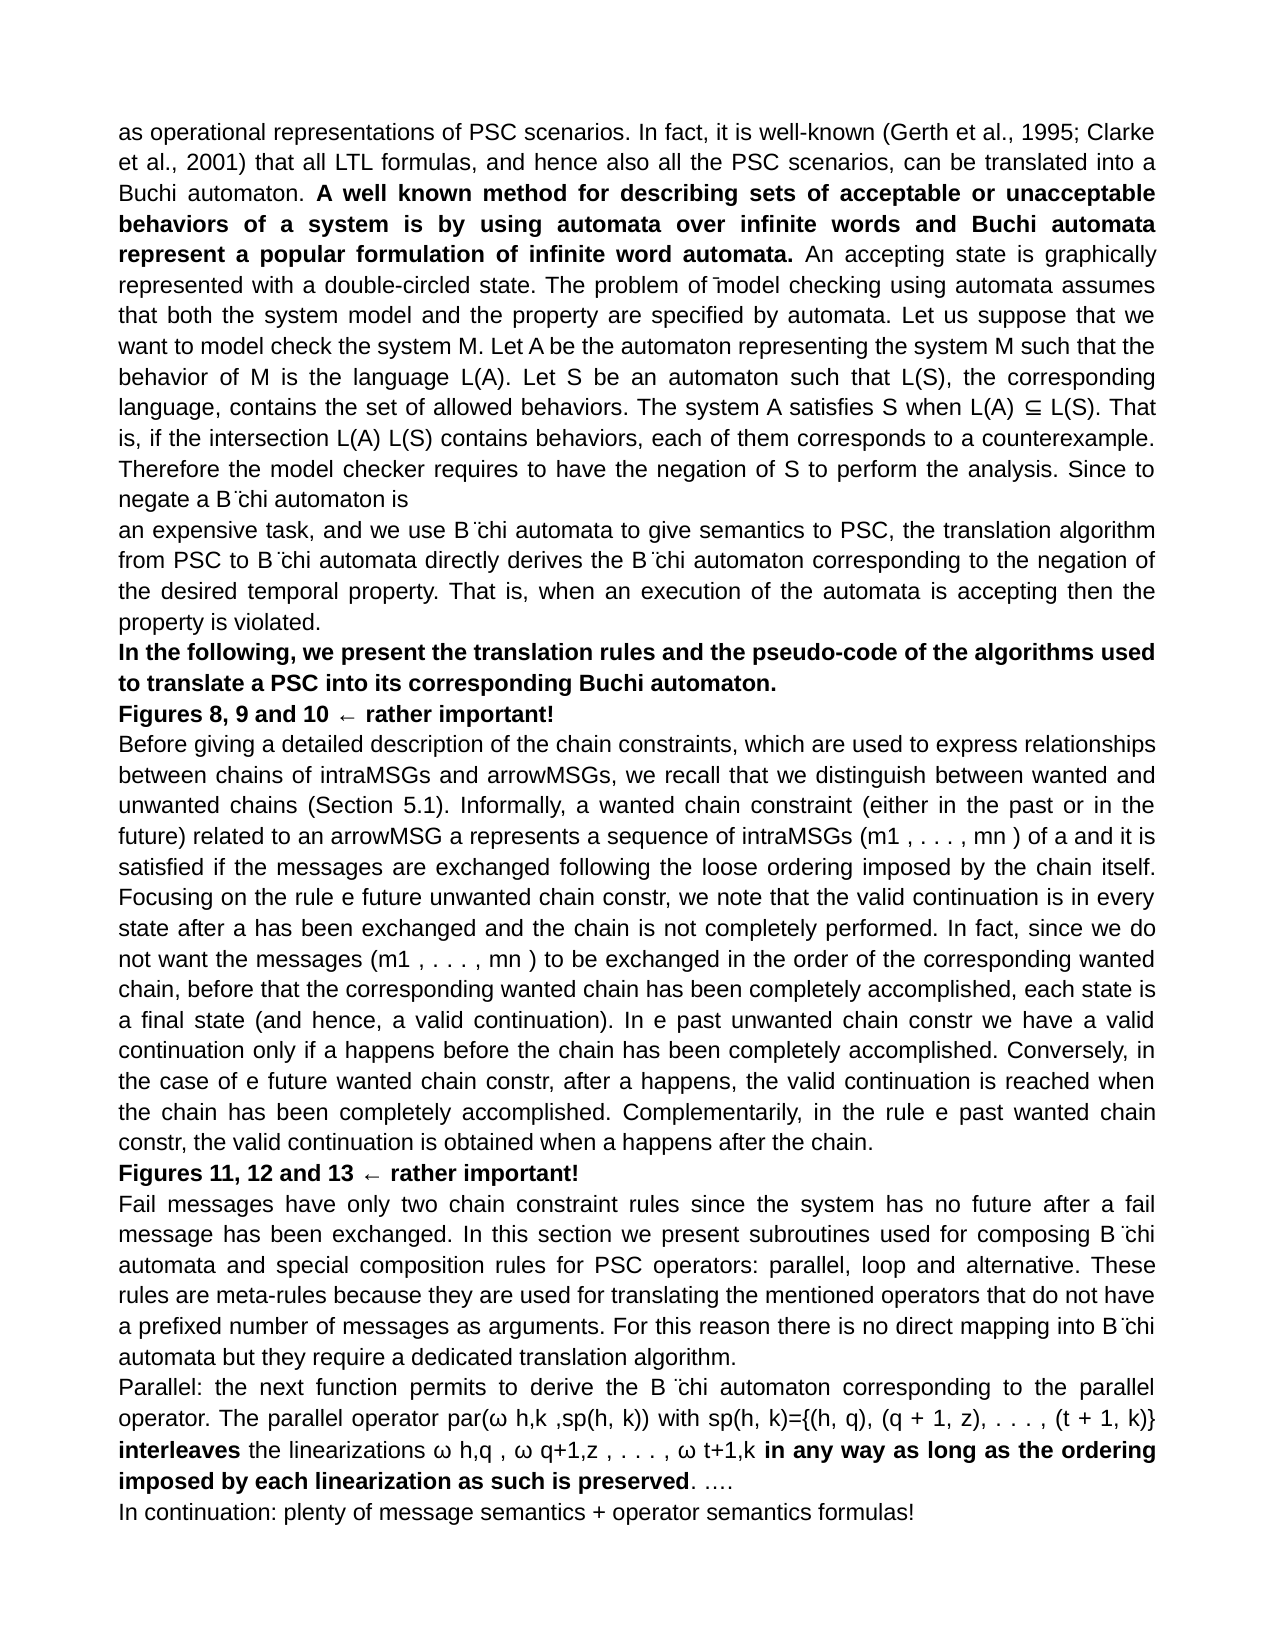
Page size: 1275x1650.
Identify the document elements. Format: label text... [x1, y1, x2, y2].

text as operational representations of PSC scenarios. In fact, it is well-known (Gerth et al., 1995; Clarke et al., 2001) that all LTL formulas, and hence also all the PSC scenarios, can be translated into a Buchi automaton. A well known method for describing sets of acceptable or unacceptable behaviors of a system is by using automata over infinite words and Buchi automata represent a popular formulation of infinite word automata. An accepting state is graphically represented with a double-circled state. The problem of ̄model checking using automata assumes that both the system model and the property are specified by automata. Let us suppose that we want to model check the system M. Let A be the automaton representing the system M such that the behavior of M is the language L(A). Let S be an automaton such that L(S), the corresponding language, contains the set of allowed behaviors. The system A satisfies S when L(A) ⊆ L(S). That is, if the intersection L(A) L(S) contains behaviors, each of them corresponds to a counterexample. Therefore the model checker requires to have the negation of S to perform the analysis. Since to negate a B ̈chi automaton is [118, 118, 1157, 512]
text In the following, we present the translation rules and the pseudo-code of the algorithms used to translate a PSC into its corresponding Buchi automaton. [118, 639, 1157, 696]
text Before giving a detailed description of the chain constraints, which are used to express relationships between chains of intraMSGs and arrowMSGs, we recall that we distinguish between wanted and unwanted chains (Section 5.1). Informally, a wanted chain constraint (either in the past or in the future) related to an arrowMSG a represents a sequence of intraMSGs (m1 , . . . , mn ) of a and it is satisfied if the messages are exchanged following the loose ordering imposed by the chain itself. Focusing on the rule e future unwanted chain constr, we note that the valid continuation is in every state after a has been exchanged and the chain is not completely performed. In fact, since we do not want the messages (m1 , . . . , mn ) to be exchanged in the order of the corresponding wanted chain, before that the corresponding wanted chain has been completely accomplished, each state is a final state (and hence, a valid continuation). In e past unwanted chain constr we have a valid continuation only if a happens before the chain has been completely accomplished. Conversely, in the case of e future wanted chain constr, after a happens, the valid continuation is reached when the chain has been completely accomplished. Complementarily, in the rule e past wanted chain constr, the valid continuation is obtained when a happens after the chain. [118, 731, 1157, 1156]
text Figures 11, 12 and 13 ← rather important! [118, 1159, 1157, 1186]
text an expensive task, and we use B ̈chi automata to give semantics to PSC, the translation algorithm from PSC to B ̈chi automata directly derives the B ̈chi automaton corresponding to the negation of the desired temporal property. That is, when an execution of the automata is accepting then the property is violated. [118, 516, 1157, 635]
text In continuation: plenty of message semantics + operator semantics formulas! [118, 1498, 1157, 1525]
text Figures 8, 9 and 10 ← rather important! [118, 700, 1157, 727]
text Fail messages have only two chain constraint rules since the system has no future after a fail message has been exchanged. In this section we present subroutines used for composing B ̈chi automata and special composition rules for PSC operators: parallel, loop and alternative. These rules are meta-rules because they are used for translating the mentioned operators that do not have a prefixed number of messages as arguments. For this reason there is no direct mapping into B ̈chi automata but they require a dedicated translation algorithm. [118, 1190, 1157, 1370]
text Parallel: the next function permits to derive the B ̈chi automaton corresponding to the parallel operator. The parallel operator par(ω h,k ,sp(h, k)) with sp(h, k)={(h, q), (q + 1, z), . . . , (t + 1, k)} interleaves the linearizations ω h,q , ω q+1,z , . . . , ω t+1,k in any way as long as the ordering imposed by each linearization as such is preserved. …. [118, 1374, 1157, 1494]
